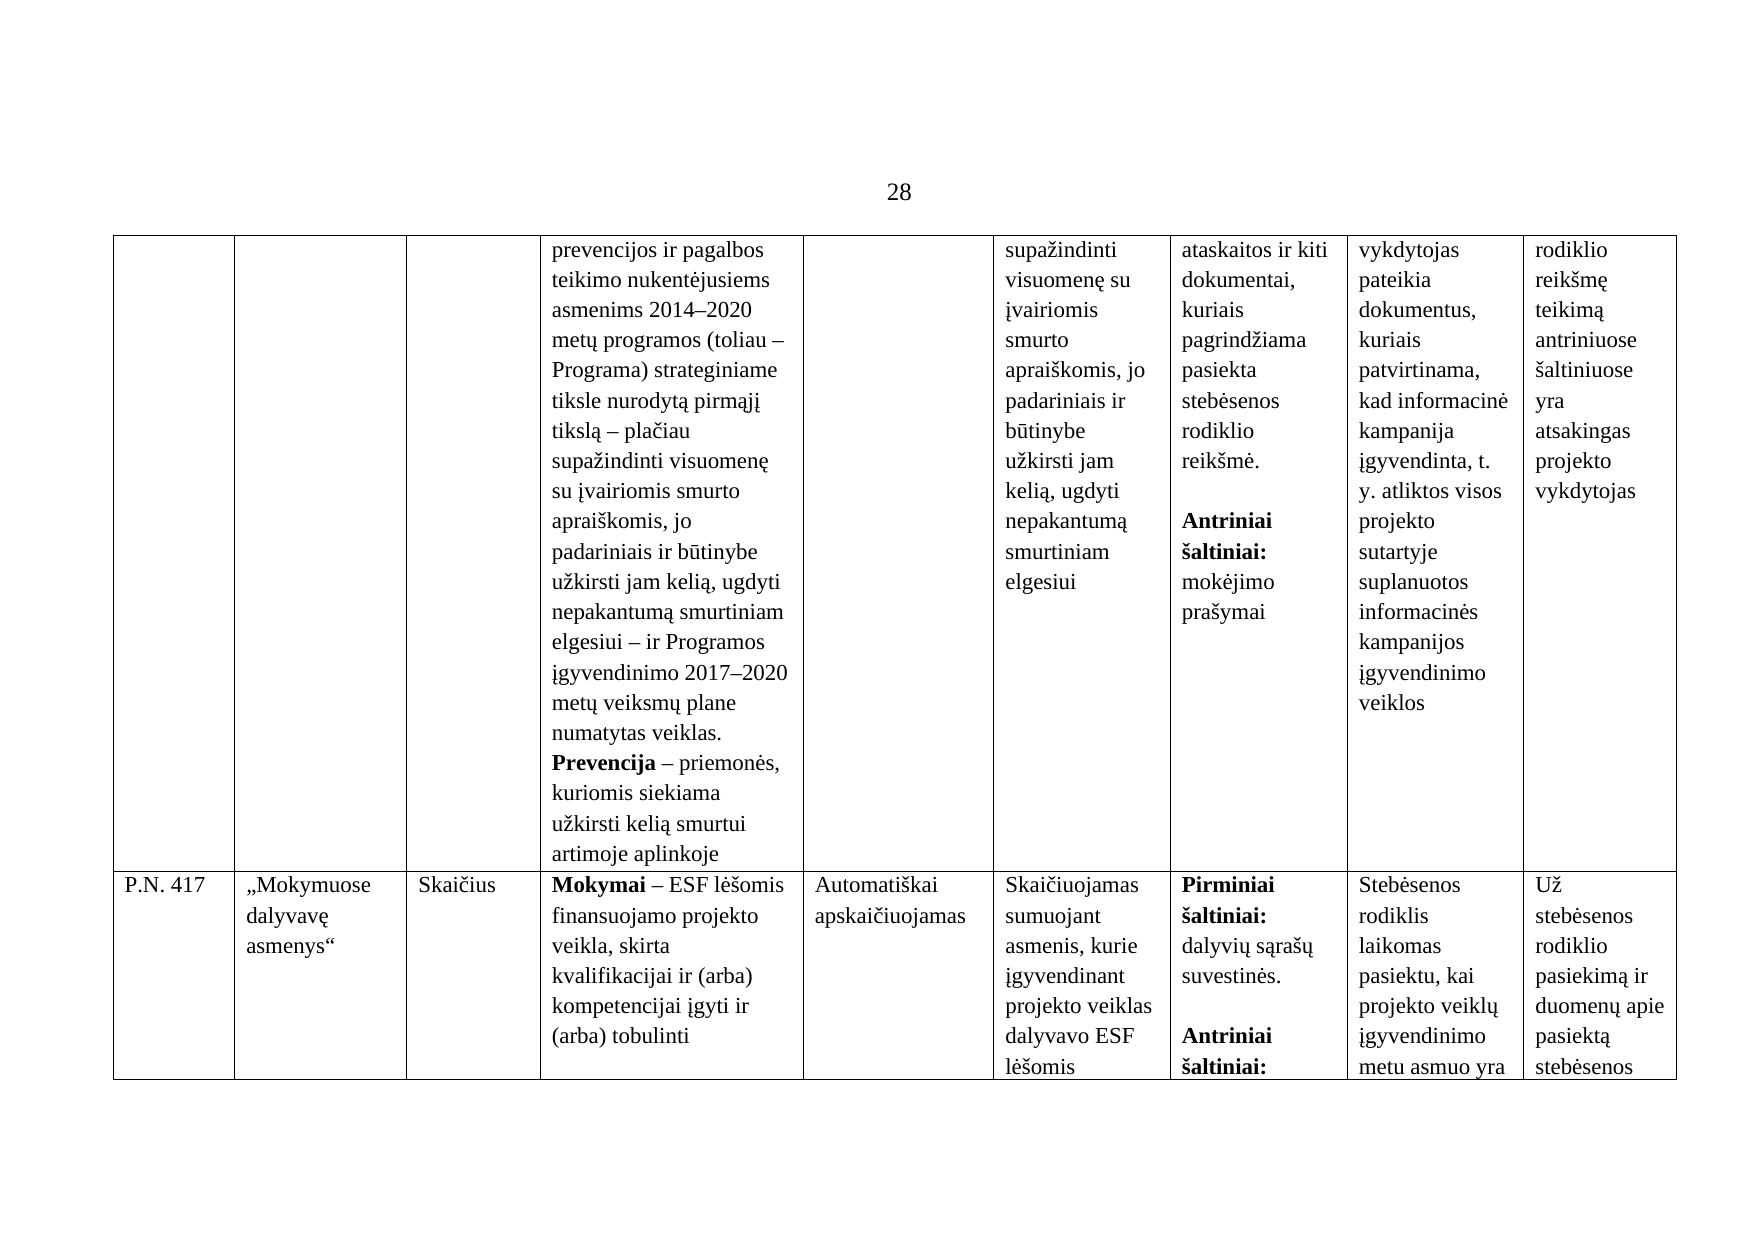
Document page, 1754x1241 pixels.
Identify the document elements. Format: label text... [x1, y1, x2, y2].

table_cell rodiklio reikšmę teikimą antriniuose šaltiniuose yra atsakingas projekto vykdytojas [1524, 236, 1676, 871]
table_cell Automatiškai apskaičiuojamas [804, 872, 993, 1079]
table_cell Už stebėsenos rodiklio pasiekimą ir duomenų apie pasiektą stebėsenos [1524, 872, 1676, 1079]
table_cell P.N. 417 [114, 872, 234, 1079]
table_cell Skaičius [407, 872, 540, 1079]
table_cell prevencijos ir pagalbos teikimo nukentėjusiems asmenims 2014–2020 metų programos (toliau – Programa) strateginiame tiksle nurodytą pirmąjį tikslą – plačiau supažindinti visuomenę su įvairiomis smurto apraiškomis, jo padariniais ir būtinybe užkirsti jam kelią, ugdyti nepakantumą smurtiniam elgesiui – ir Programos įgyvendinimo 2017–2020 metų veiksmų plane numatytas veiklas. Prevencija – priemonės, kuriomis siekiama užkirsti kelią smurtui artimoje aplinkoje [541, 236, 803, 871]
table_cell [407, 236, 540, 871]
table_cell [235, 236, 406, 871]
table_cell [114, 236, 234, 871]
table_cell „Mokymuose dalyvavę asmenys“ [235, 872, 406, 1079]
table_cell Mokymai – ESF lėšomis finansuojamo projekto veikla, skirta kvalifikacijai ir (arba) kompetencijai įgyti ir (arba) tobulinti [541, 872, 803, 1079]
table_cell vykdytojas pateikia dokumentus, kuriais patvirtinama, kad informacinė kampanija įgyvendinta, t. y. atliktos visos projekto sutartyje suplanuotos informacinės kampanijos įgyvendinimo veiklos [1348, 236, 1523, 871]
table_cell [1677, 871, 1689, 1079]
table_cell Stebėsenos rodiklis laikomas pasiektu, kai projekto veiklų įgyvendinimo metu asmuo yra [1348, 872, 1523, 1079]
table_cell Skaičiuojamas sumuojant asmenis, kurie įgyvendinant projekto veiklas dalyvavo ESF lėšomis [994, 872, 1170, 1079]
table_cell [804, 236, 993, 871]
table_cell [1677, 235, 1689, 871]
table_cell Pirminiai šaltiniai: dalyvių sąrašų suvestinės. Antriniai šaltiniai: [1171, 872, 1347, 1079]
table_cell supažindinti visuomenę su įvairiomis smurto apraiškomis, jo padariniais ir būtinybe užkirsti jam kelią, ugdyti nepakantumą smurtiniam elgesiui [994, 236, 1170, 871]
table_cell ataskaitos ir kiti dokumentai, kuriais pagrindžiama pasiekta stebėsenos rodiklio reikšmė. Antriniai šaltiniai: mokėjimo prašymai [1171, 236, 1347, 871]
